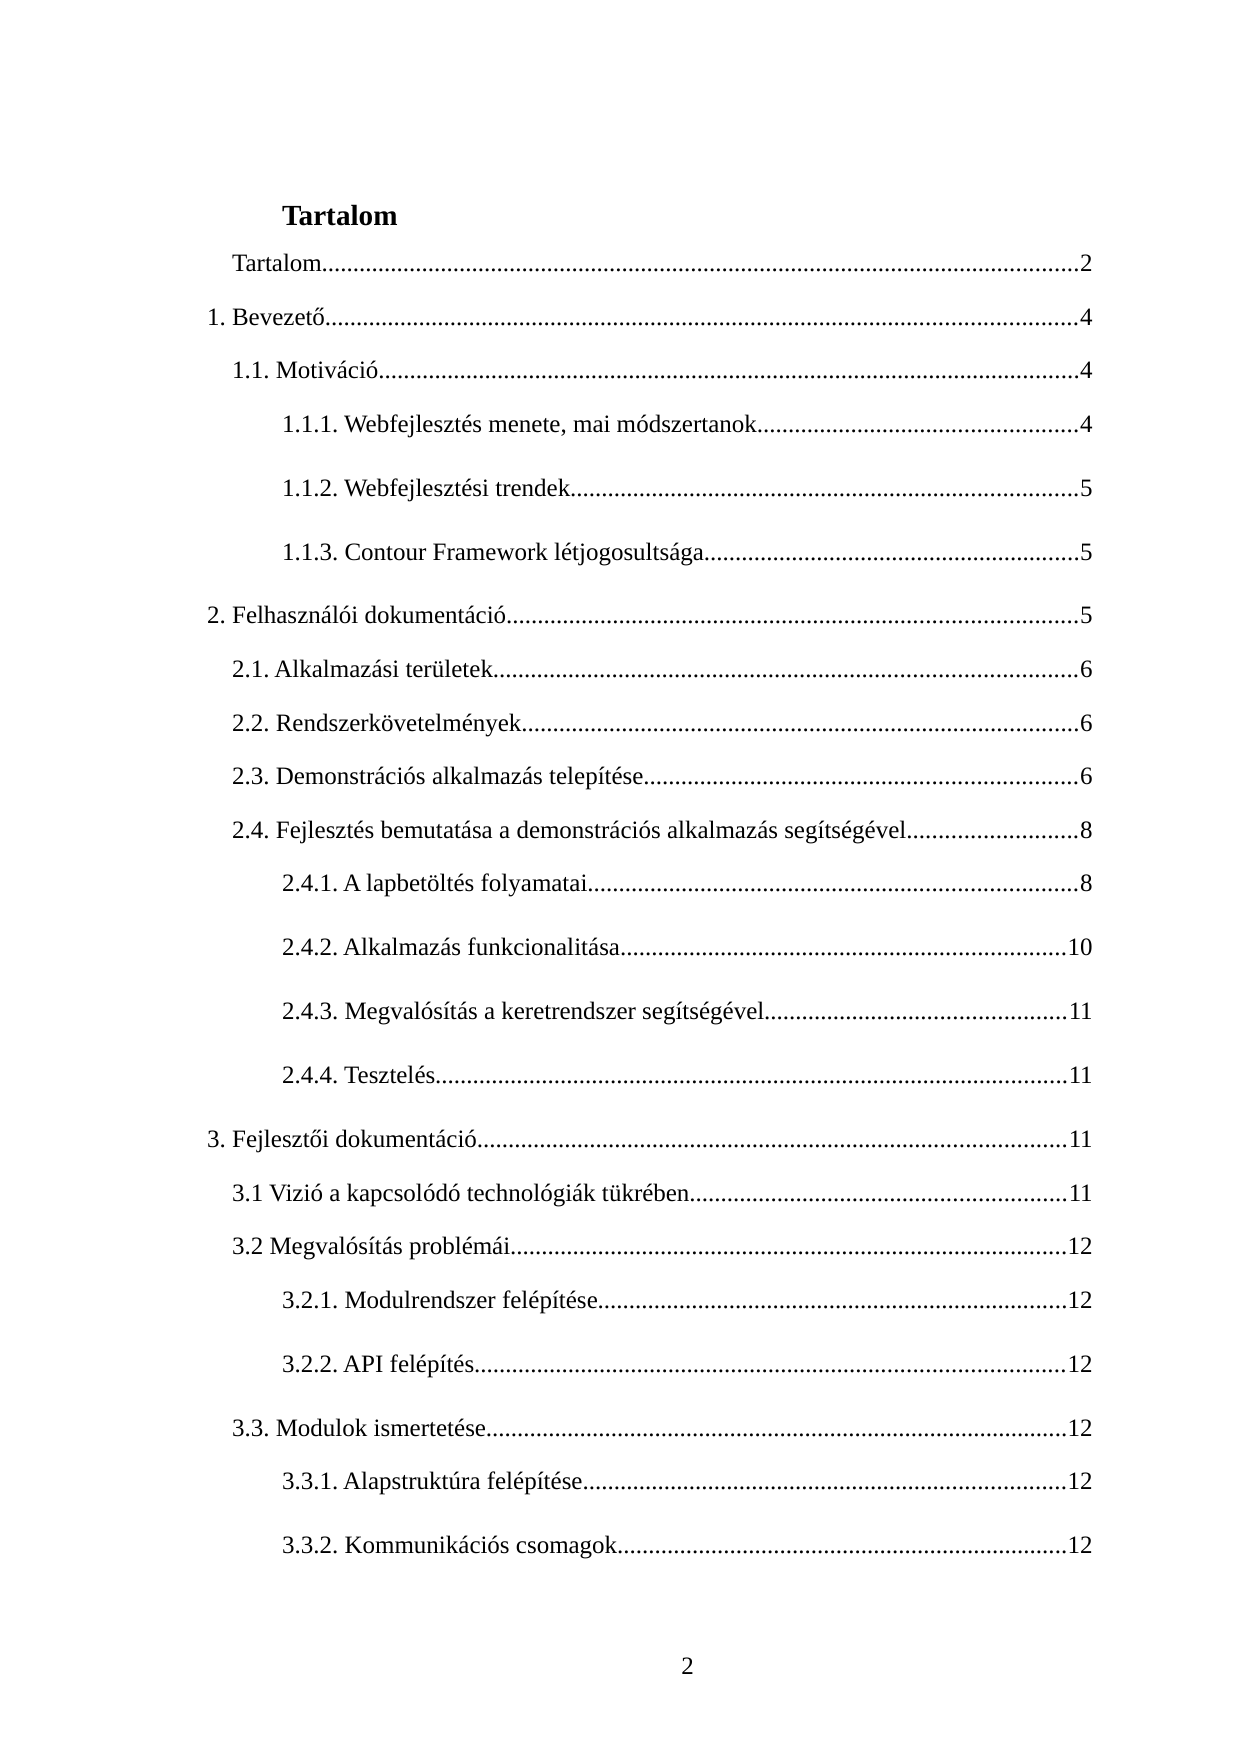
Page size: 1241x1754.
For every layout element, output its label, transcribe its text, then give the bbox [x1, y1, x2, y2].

text 3.3. Modulok ismertetése 12 [232, 1413, 1092, 1441]
text 1.1.3. Contour Framework létjogosultsága 5 [207, 537, 1092, 565]
text 2.1. Alkalmazási területek 6 [232, 654, 1092, 683]
text 1. Bevezető 4 [207, 302, 1092, 330]
text 2.2. Rendszerkövetelmények 6 [232, 708, 1092, 736]
text 2.4.1. A lapbetöltés folyamatai 8 [207, 868, 1092, 897]
text 2.3. Demonstrációs alkalmazás telepítése 6 [232, 761, 1092, 790]
text 2.4.2. Alkalmazás funkcionalitása 10 [207, 932, 1092, 961]
text 2. Felhasználói dokumentáció 5 [207, 601, 1092, 629]
text 2.4.3. Megvalósítás a keretrendszer segítségével 11 [207, 996, 1092, 1025]
text Tartalom 2 [232, 248, 1092, 277]
text 1.1. Motiváció 4 [232, 355, 1092, 384]
text 3.2 Megvalósítás problémái 12 [232, 1231, 1092, 1260]
text 3.3.2. Kommunikációs csomagok 12 [207, 1530, 1092, 1559]
text 1.1.1. Webfejlesztés menete, mai módszertanok 4 [207, 409, 1092, 437]
text 3.1 Vizió a kapcsolódó technológiák tükrében 11 [232, 1178, 1092, 1206]
text 3.2.2. API felépítés 12 [207, 1349, 1092, 1377]
text 3.2.1. Modulrendszer felépítése 12 [207, 1285, 1092, 1313]
text 3. Fejlesztői dokumentáció 11 [207, 1124, 1092, 1153]
text 2.4.4. Tesztelés 11 [207, 1060, 1092, 1089]
text 1.1.2. Webfejlesztési trendek 5 [207, 473, 1092, 501]
text 2.4. Fejlesztés bemutatása a demonstrációs alkalmazás segítségével 8 [232, 815, 1092, 843]
text 3.3.1. Alapstruktúra felépítése 12 [207, 1466, 1092, 1495]
subtitle Tartalom [207, 198, 1092, 231]
